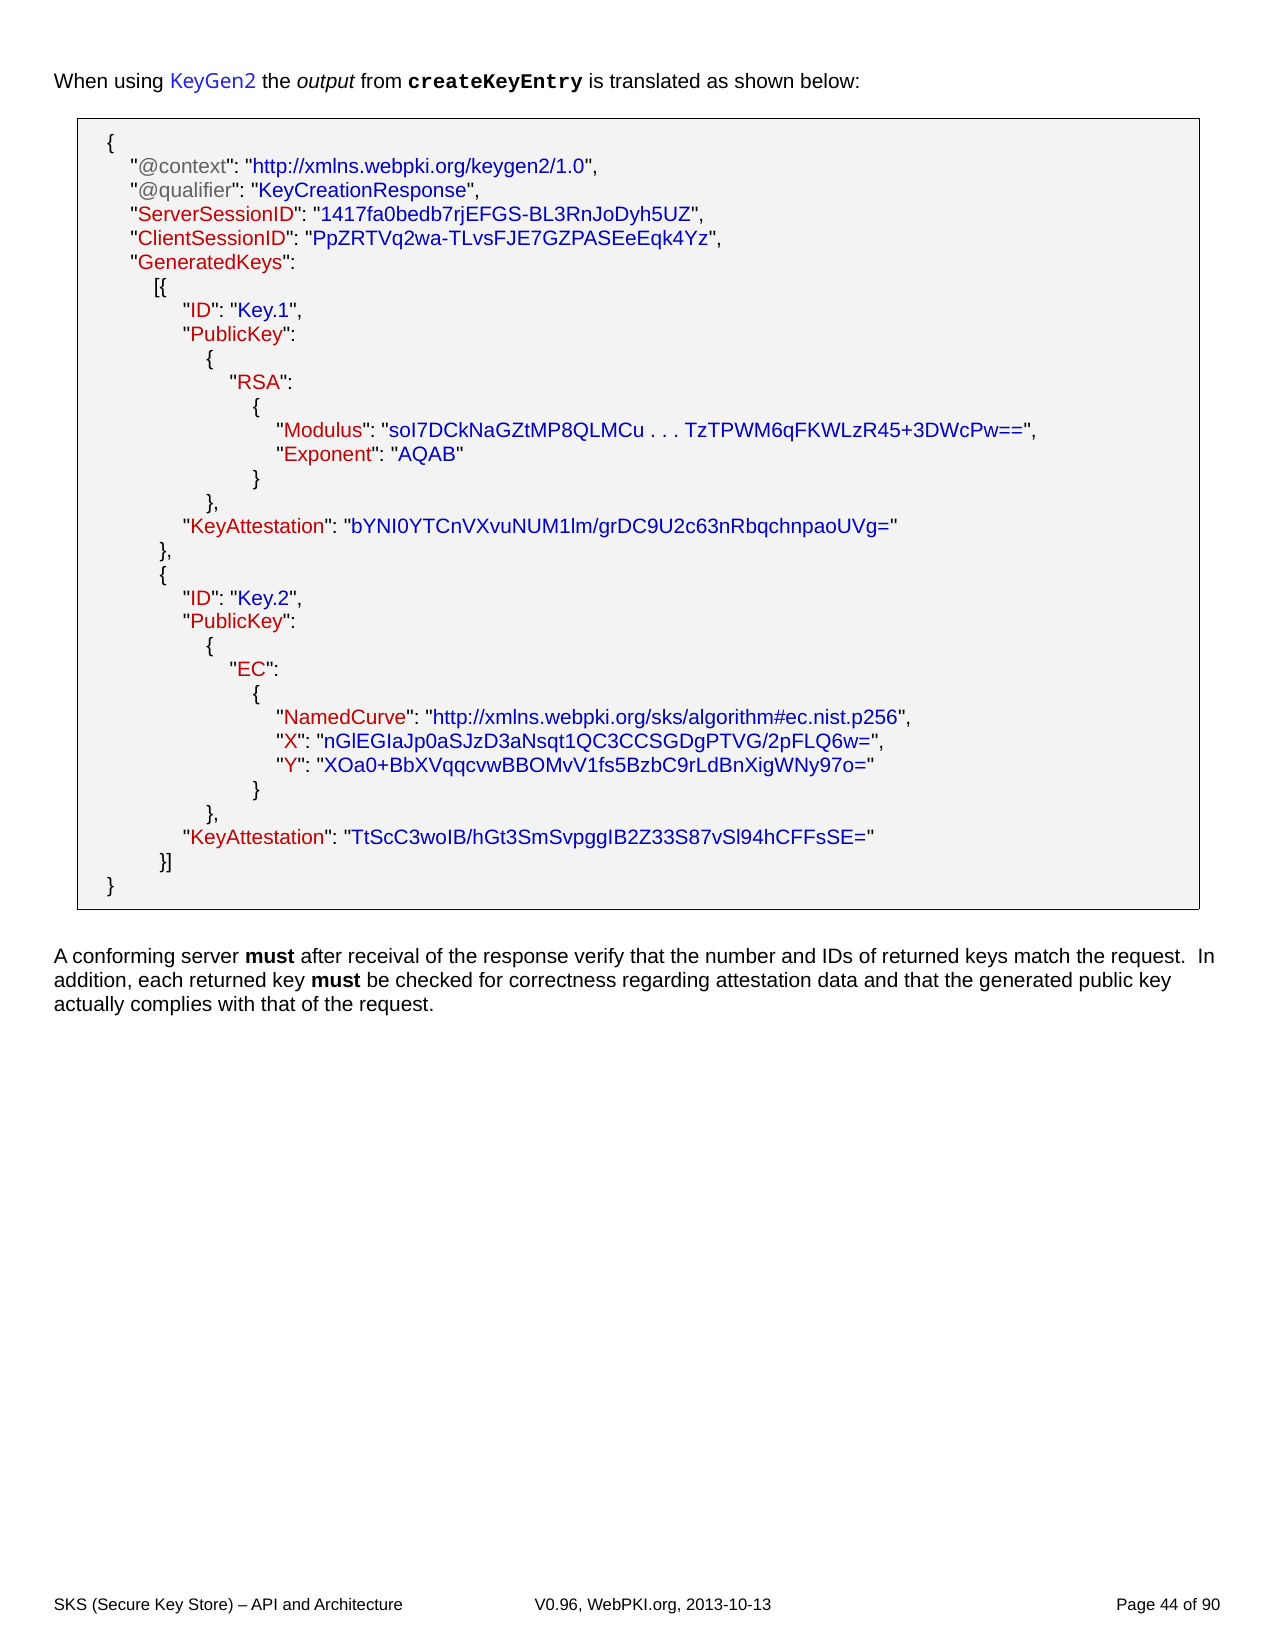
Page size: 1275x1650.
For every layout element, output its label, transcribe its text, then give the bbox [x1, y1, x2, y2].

table_header { "@context": "http://xmlns.webpki.org/keygen2/1.0", "@qualifier": "KeyCreationResponse", "ServerSessionID": "1417fa0bedb7rjEFGS-BL3RnJoDyh5UZ", "ClientSessionID": "PpZRTVq2wa-TLvsFJE7GZPASEeEqk4Yz", "GeneratedKeys": [{ "ID": "Key.1", "PublicKey": { "RSA": { "Modulus": "soI7DCkNaGZtMP8QLMCu . . . TzTPWM6qFKWLzR45+3DWcPw==", "Exponent": "AQAB" } }, "KeyAttestation": "bYNI0YTCnVXvuNUM1lm/grDC9U2c63nRbqchnpaoUVg=" }, { "ID": "Key.2", "PublicKey": { "EC": { "NamedCurve": "http://xmlns.webpki.org/sks/algorithm#ec.nist.p256", "X": "nGlEGIaJp0aSJzD3aNsqt1QC3CCSGDgPTVG/2pFLQ6w=", "Y": "XOa0+BbXVqqcvwBBOMvV1fs5BzbC9rLdBnXigWNy97o=" } }, "KeyAttestation": "TtScC3woIB/hGt3SmSvpggIB2Z33S87vSl94hCFFsSE=" }] } [78, 119, 1199, 908]
text A conforming server must after receival of the response verify that the number and IDs of returned keys match the request. In addition, each returned key must be checked for correctness regarding attestation data and that the generated public key actually complies with that of the request. [54, 944, 1221, 1016]
text When using KeyGen2 the output from createKeyEntry is translated as shown below: [54, 66, 1221, 118]
